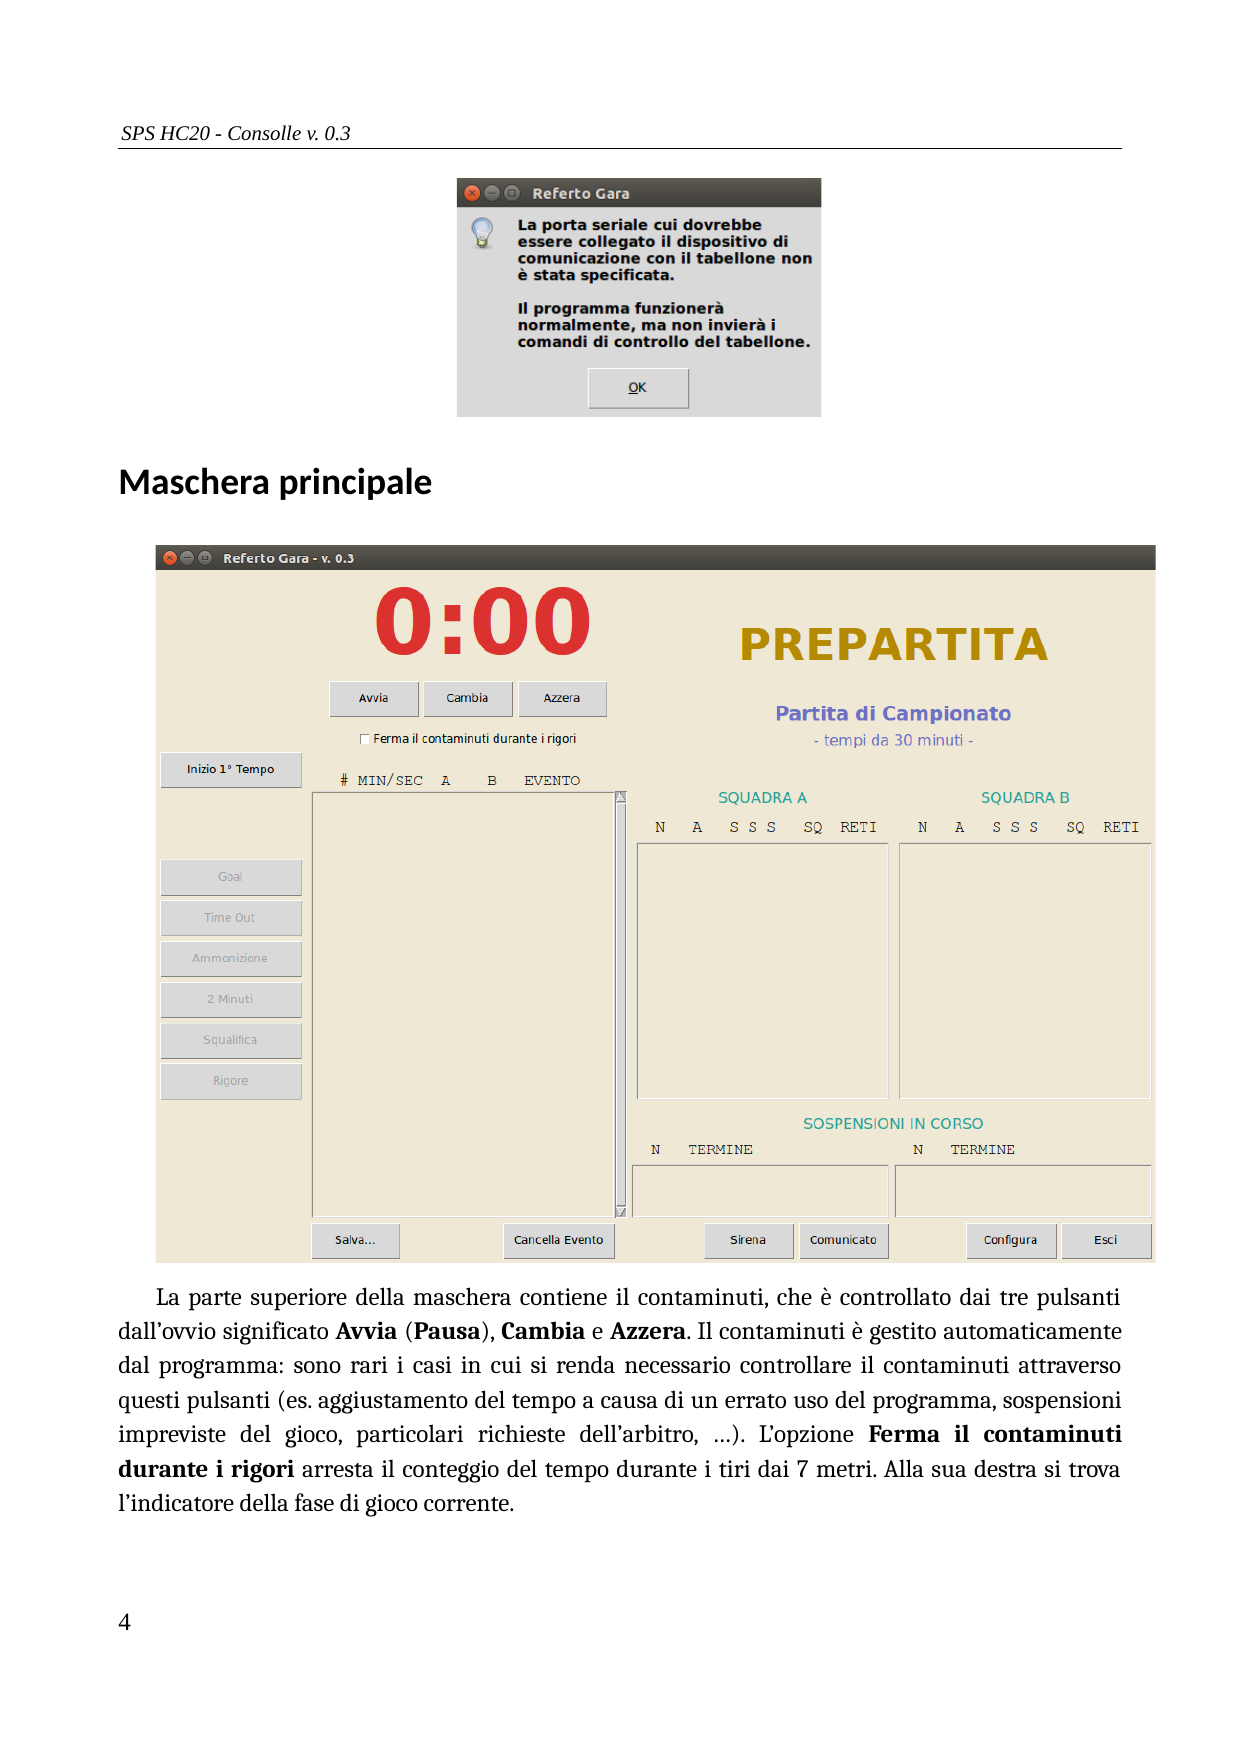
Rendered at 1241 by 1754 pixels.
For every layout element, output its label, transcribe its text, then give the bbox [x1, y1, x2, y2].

text La parte superiore della maschera contiene il contaminuti, che è controllato dai tre pulsanti dall’ovvio significato Avvia (Pausa), Cambia e Azzera. Il contaminuti è gestito automaticamente dal programma: sono rari i casi in cui si renda necessario controllare il contaminuti attraverso questi pulsanti (es. aggiustamento del tempo a causa di un errato uso del programma, sospensioni impreviste del gioco, particolari richieste dell’arbitro, …). L’opzione Ferma il contaminuti durante i rigori arresta il conteggio del tempo durante i tiri dai 7 metri. Alla sua destra si trova l’indicatore della fase di gioco corrente. [118, 1282, 1122, 1518]
subtitle Maschera principale [118, 458, 1122, 504]
picture [456, 178, 822, 417]
picture [155, 545, 1156, 1263]
